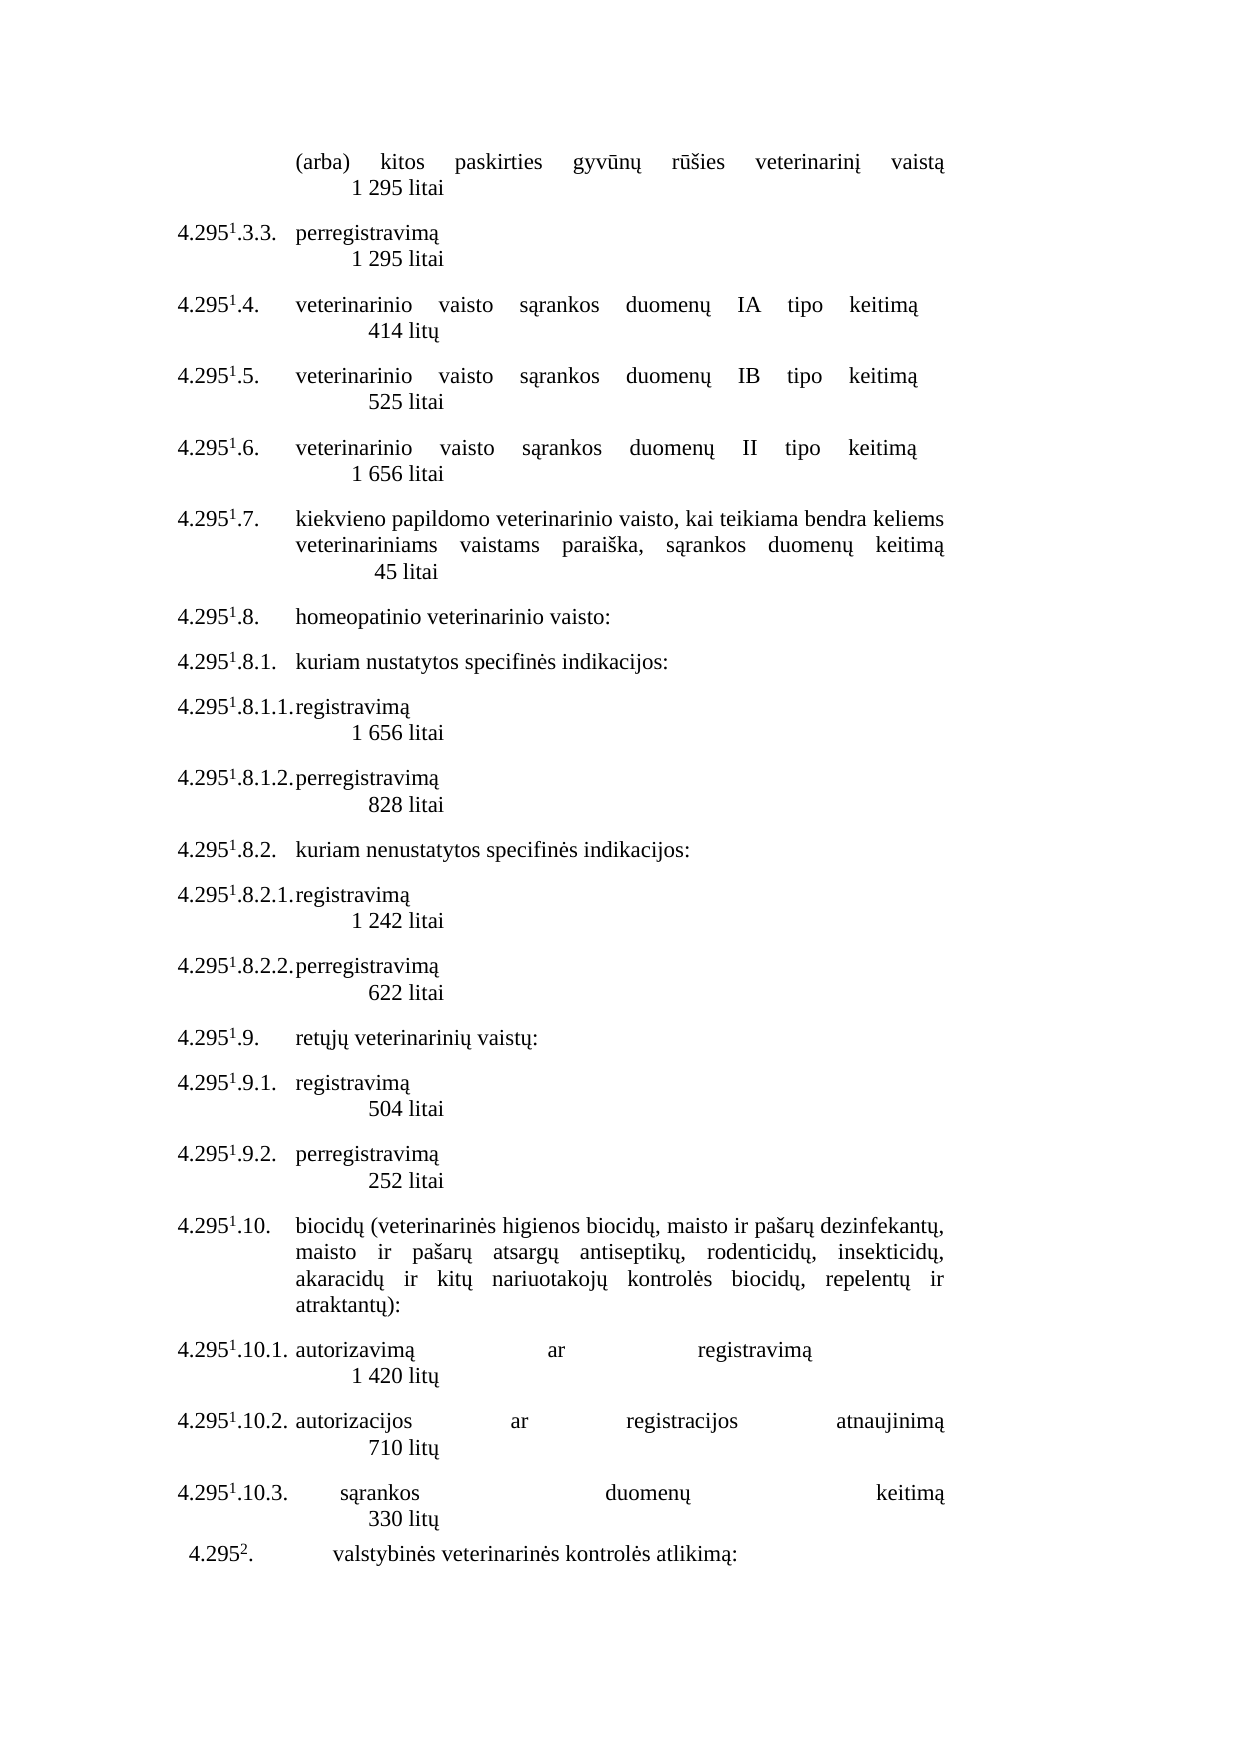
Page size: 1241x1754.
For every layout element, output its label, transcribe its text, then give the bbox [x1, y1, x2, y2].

text 4.2951.6. veterinarinio vaisto sąrankos duomenų II tipo keitimą 1 656 litai [177, 433, 945, 486]
table_header [986, 1540, 1148, 1582]
table_header valstybinės veterinarinės kontrolės atlikimą: [321, 1540, 986, 1582]
text 4.2951.8.1.2. perregistravimą 828 litai [177, 764, 945, 817]
text 4.2951.8.2. kuriam nenustatytos specifinės indikacijos: [177, 836, 945, 862]
text 4.2951.8.2.2. perregistravimą 622 litai [177, 952, 945, 1005]
text 4.2951.4. veterinarinio vaisto sąrankos duomenų IA tipo keitimą 414 litų [177, 291, 945, 343]
text 4.2951.8.2.1. registravimą 1 242 litai [177, 881, 945, 934]
text 4.2951.10. biocidų (veterinarinės higienos biocidų, maisto ir pašarų dezinfekantų, maisto ir pašarų atsargų antiseptikų, rodenticidų, insekticidų, akaracidų ir kitų nariuotakojų kontrolės biocidų, repelentų ir atraktantų): [177, 1212, 945, 1317]
text 4.2951.7. kiekvieno papildomo veterinarinio vaisto, kai teikiama bendra keliems veterinariniams vaistams paraiška, sąrankos duomenų keitimą 45 litai [177, 505, 945, 584]
text 4.2951.8.1. kuriam nustatytos specifinės indikacijos: [177, 648, 945, 674]
text 4.2951.9.2. perregistravimą 252 litai [177, 1141, 945, 1193]
text 4.2951.9.1. registravimą 504 litai [177, 1069, 945, 1122]
text 4.2951.5. veterinarinio vaisto sąrankos duomenų IB tipo keitimą 525 litai [177, 362, 945, 415]
text 4.2951.3.3. perregistravimą 1 295 litai [177, 219, 945, 272]
text 4.2951.8. homeopatinio veterinarinio vaisto: [177, 603, 945, 629]
text 4.2951.10.1. autorizavimą ar registravimą 1 420 litų [177, 1336, 945, 1389]
text 4.2951.9. retųjų veterinarinių vaistų: [177, 1024, 945, 1050]
text 4.2951.8.1.1. registravimą 1 656 litai [177, 693, 945, 746]
text 4.2951.10.2. autorizacijos ar registracijos atnaujinimą 710 litų [177, 1408, 945, 1460]
text 4.2951.10.3. sąrankos duomenų keitimą 330 litų [177, 1479, 945, 1532]
table_header 4.2952. [177, 1540, 321, 1582]
text (arba) kitos paskirties gyvūnų rūšies veterinarinį vaistą 1 295 litai [177, 148, 945, 200]
